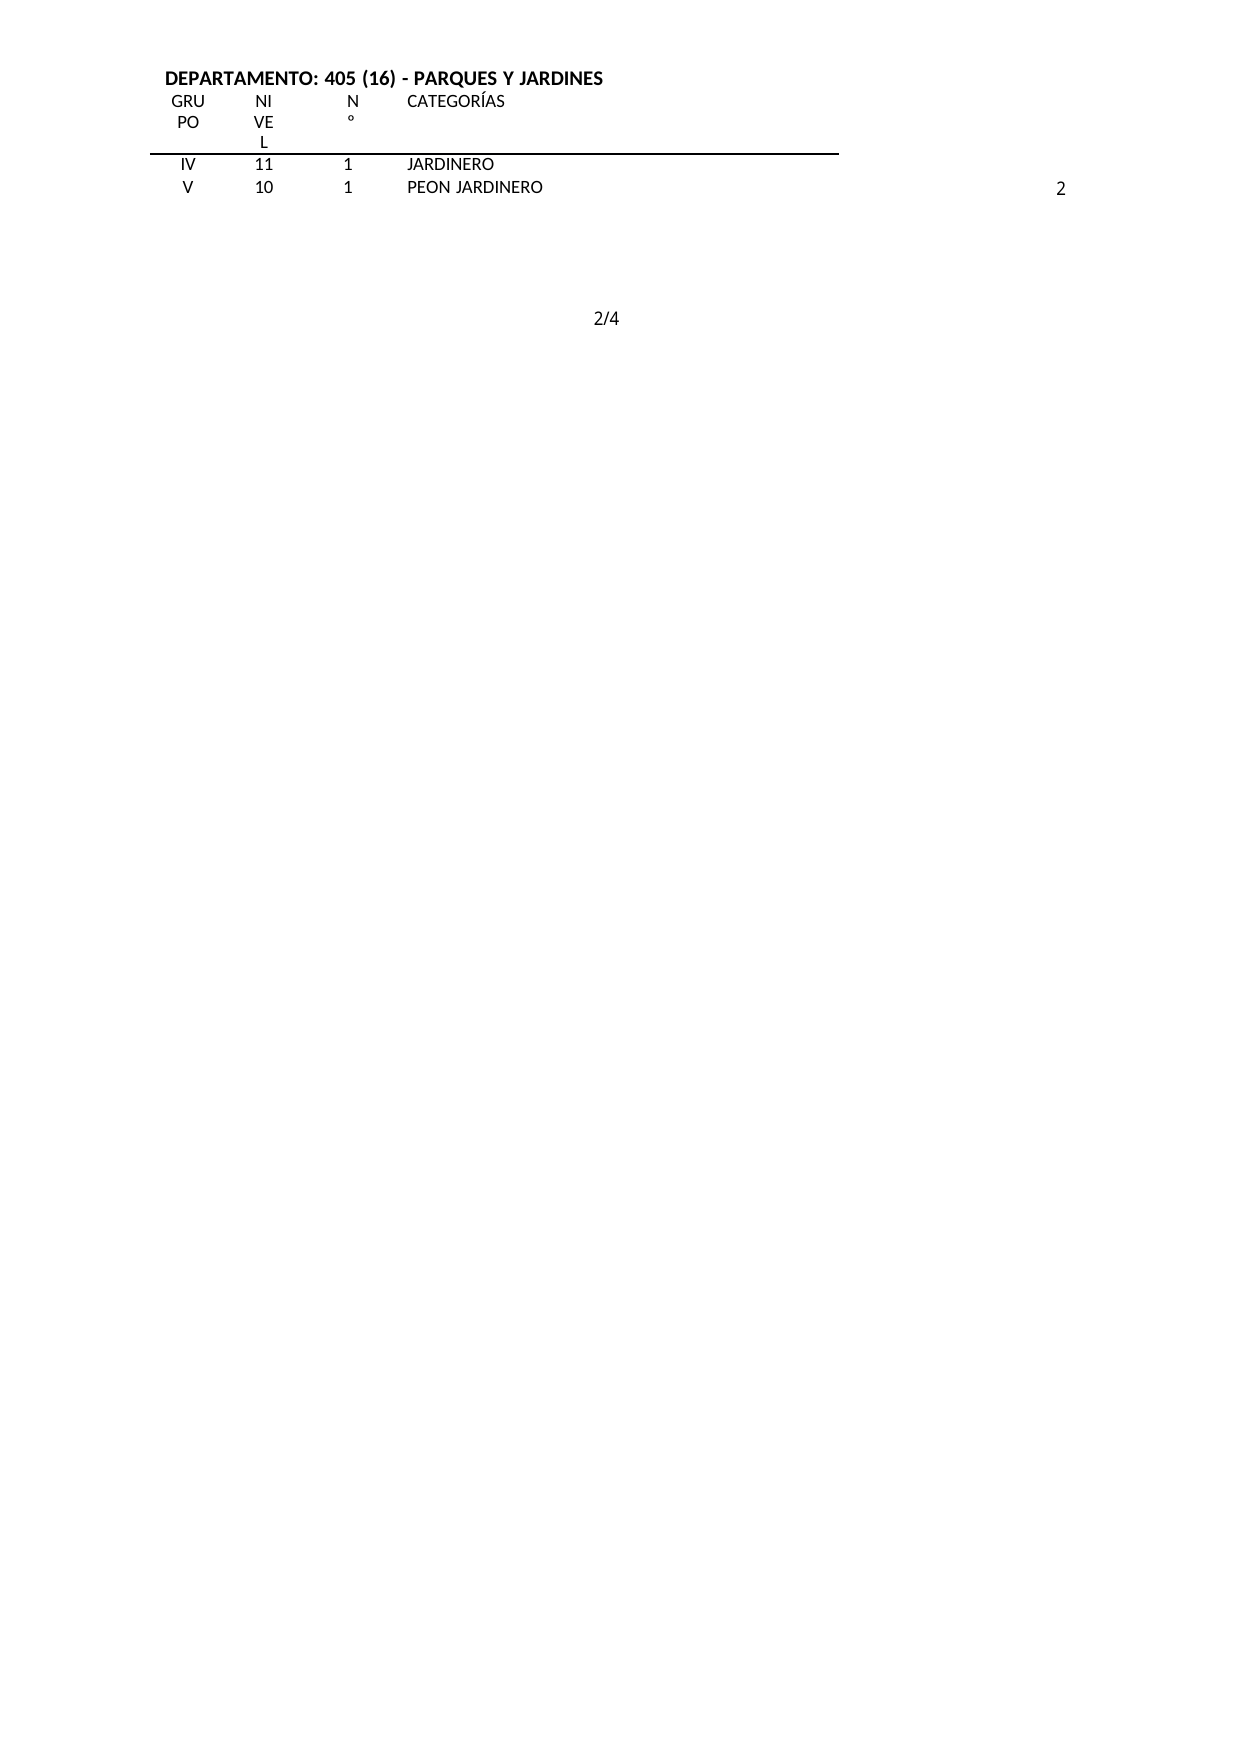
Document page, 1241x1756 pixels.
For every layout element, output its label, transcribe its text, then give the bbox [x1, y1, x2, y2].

table_cell DEPARTAMENTO: 405 (16) - PARQUES Y JARDINES [150, 67, 1082, 90]
table_cell 1 [312, 155, 377, 174]
text 2/4 [589, 305, 624, 331]
table_cell IV [150, 155, 228, 174]
table_cell 2 [839, 174, 1082, 203]
table_cell PEON JARDINERO [377, 174, 838, 203]
table_cell 11 [229, 155, 312, 174]
table_cell [839, 153, 1082, 174]
table_cell NIVEL [229, 90, 312, 153]
table_cell Nº [312, 90, 377, 153]
table_cell 1 [312, 174, 377, 203]
table_cell [839, 90, 1082, 153]
table_cell JARDINERO [377, 155, 838, 174]
table_cell CATEGORÍAS [377, 90, 838, 153]
table_cell 10 [229, 174, 312, 203]
table_cell V [150, 174, 228, 203]
table_cell GRUPO [150, 90, 228, 153]
